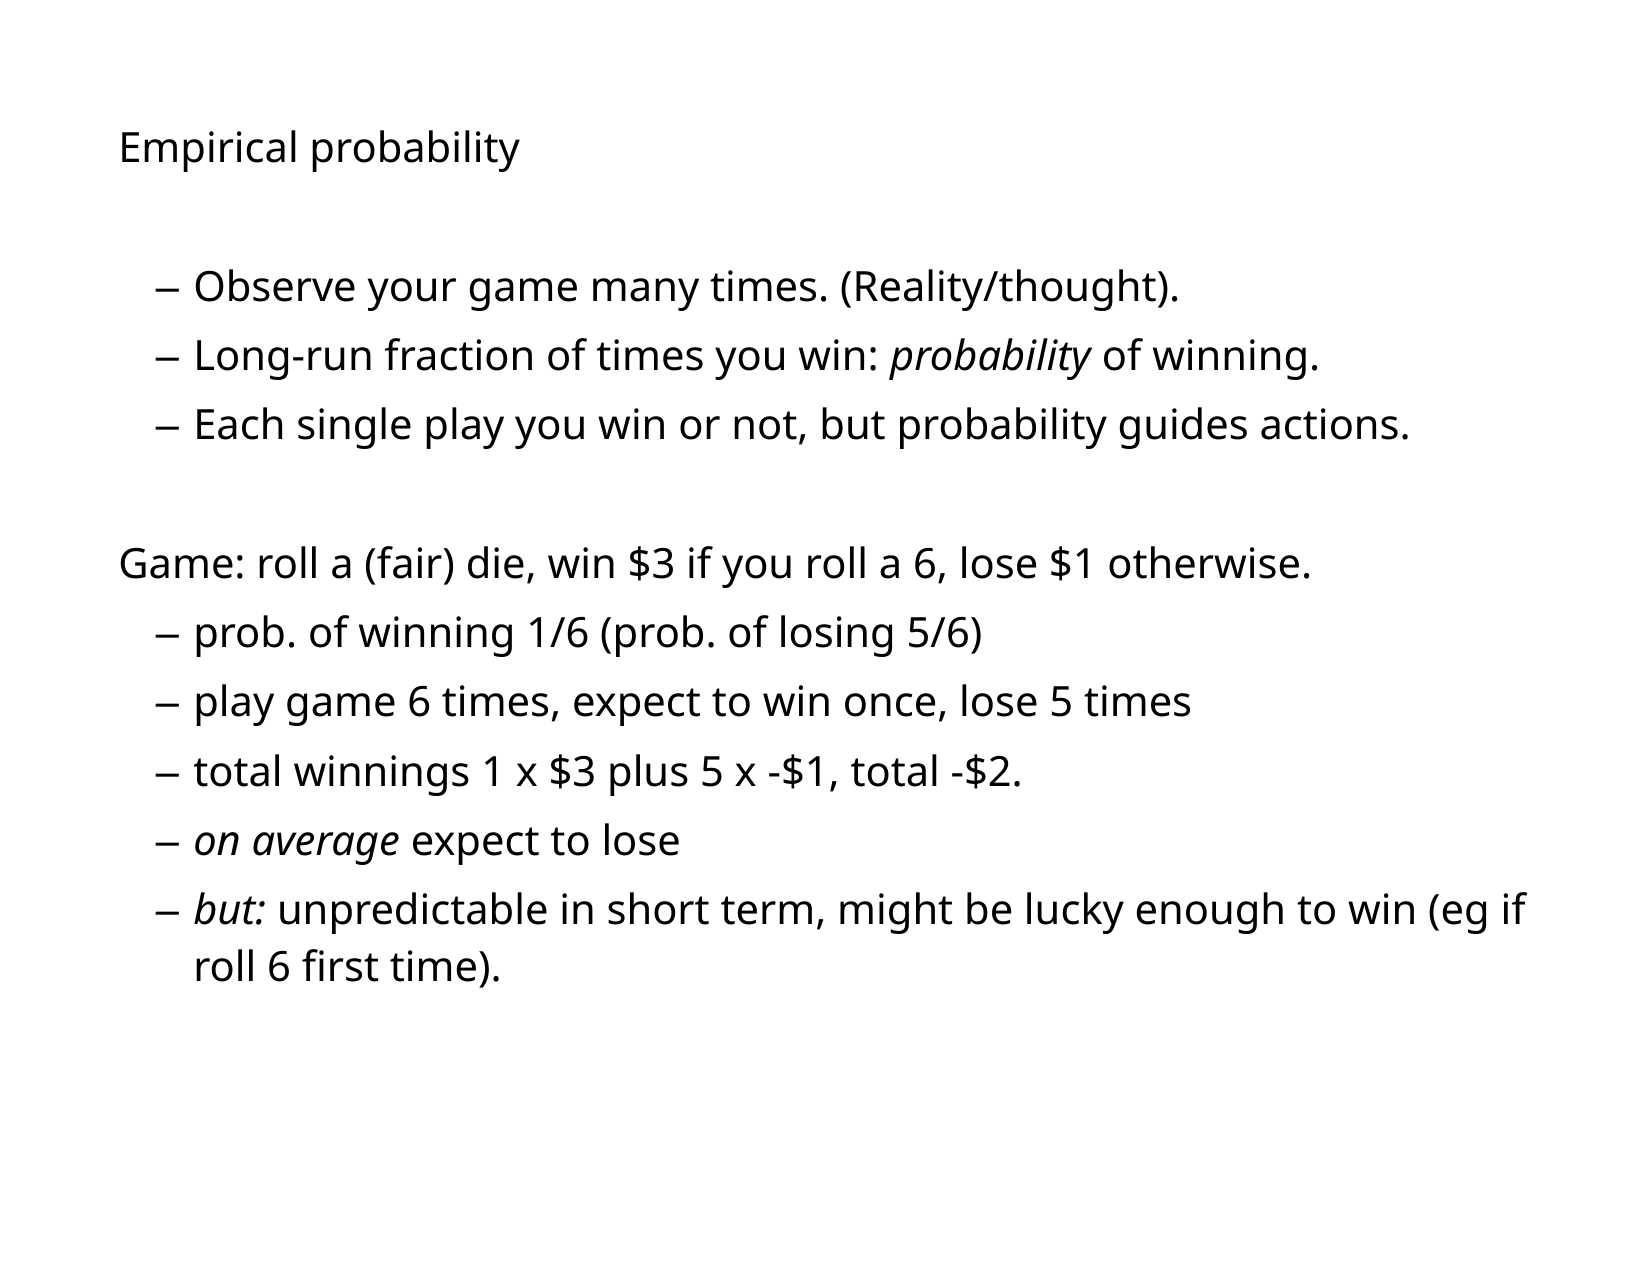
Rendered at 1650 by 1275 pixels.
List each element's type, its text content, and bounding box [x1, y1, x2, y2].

list Each single play you win or not, but probability guides actions. [156, 395, 1532, 452]
list but: unpredictable in short term, might be lucky enough to win (eg if roll 6 first time). [156, 880, 1532, 994]
list Observe your game many times. (Reality/thought). [156, 257, 1532, 313]
list on average expect to lose [156, 811, 1532, 868]
text Empirical probability [118, 118, 1532, 175]
list total winnings 1 x $3 plus 5 x -$1, total -$2. [156, 742, 1532, 798]
list prob. of winning 1/6 (prob. of losing 5/6) [156, 603, 1532, 660]
list play game 6 times, expect to win once, lose 5 times [156, 672, 1532, 729]
list Long-run fraction of times you win: probability of winning. [156, 326, 1532, 383]
text Game: roll a (fair) die, win $3 if you roll a 6, lose $1 otherwise. [118, 534, 1532, 591]
